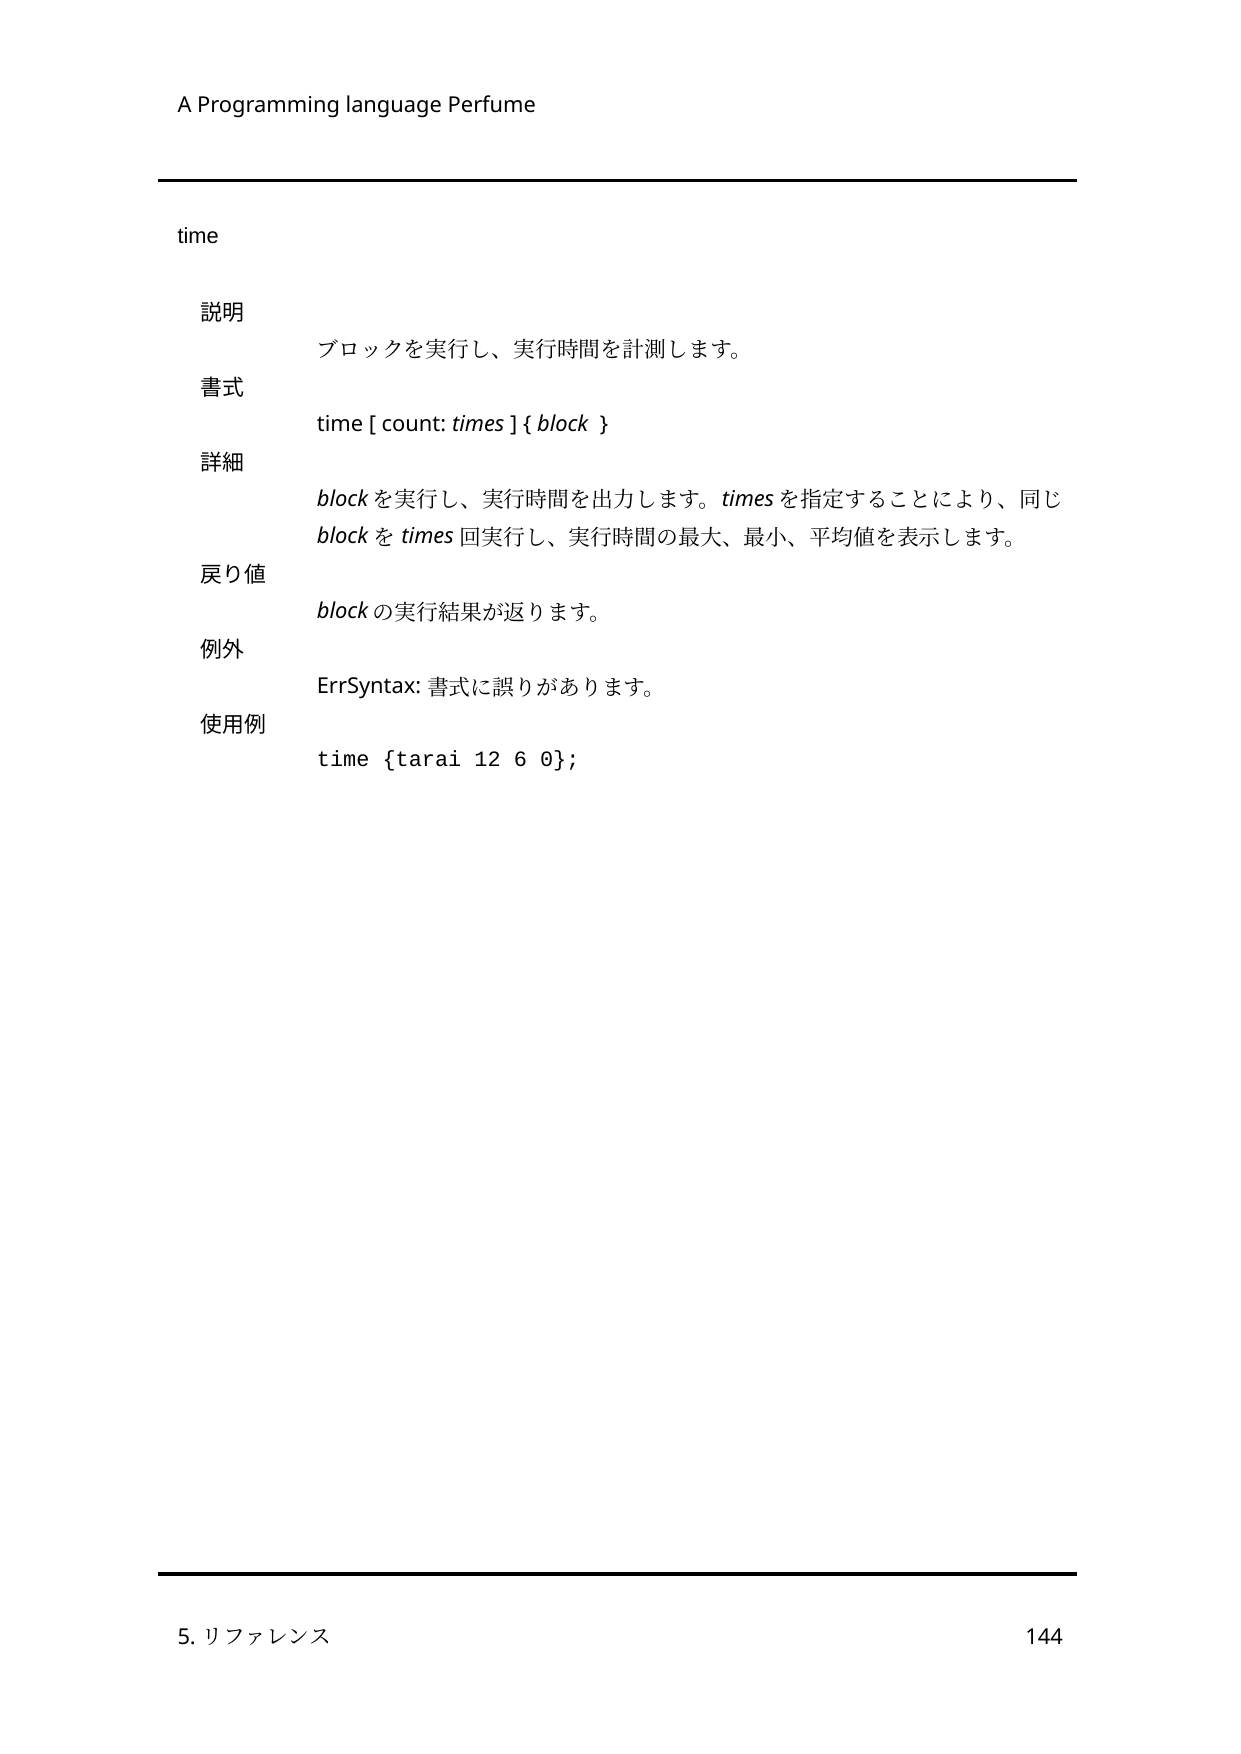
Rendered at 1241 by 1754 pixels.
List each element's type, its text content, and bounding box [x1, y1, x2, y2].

table_cell time [ count: times ] { block } [317, 367, 1063, 442]
table_header ブロックを実行し、実行時間を計測します。 [317, 292, 1063, 367]
table_header 説明 [200, 292, 317, 367]
table_cell 書式 [200, 367, 317, 442]
table_cell 例外 [200, 629, 317, 704]
table_cell ErrSyntax: 書式に誤りがあります。 [317, 629, 1063, 704]
table_cell 戻り値 [200, 554, 317, 629]
subtitle time [177, 217, 1063, 254]
table_cell blockの実行結果が返ります。 [317, 554, 1063, 629]
table_cell 使用例 [200, 704, 317, 779]
table_cell time {tarai 12 6 0}; [317, 704, 1063, 779]
table_cell blockを実行し、実行時間を出力します。timesを指定することにより、同じblock を times 回実行し、実行時間の最大、最小、平均値を表示します。 [317, 442, 1063, 554]
table_cell 詳細 [200, 442, 317, 554]
